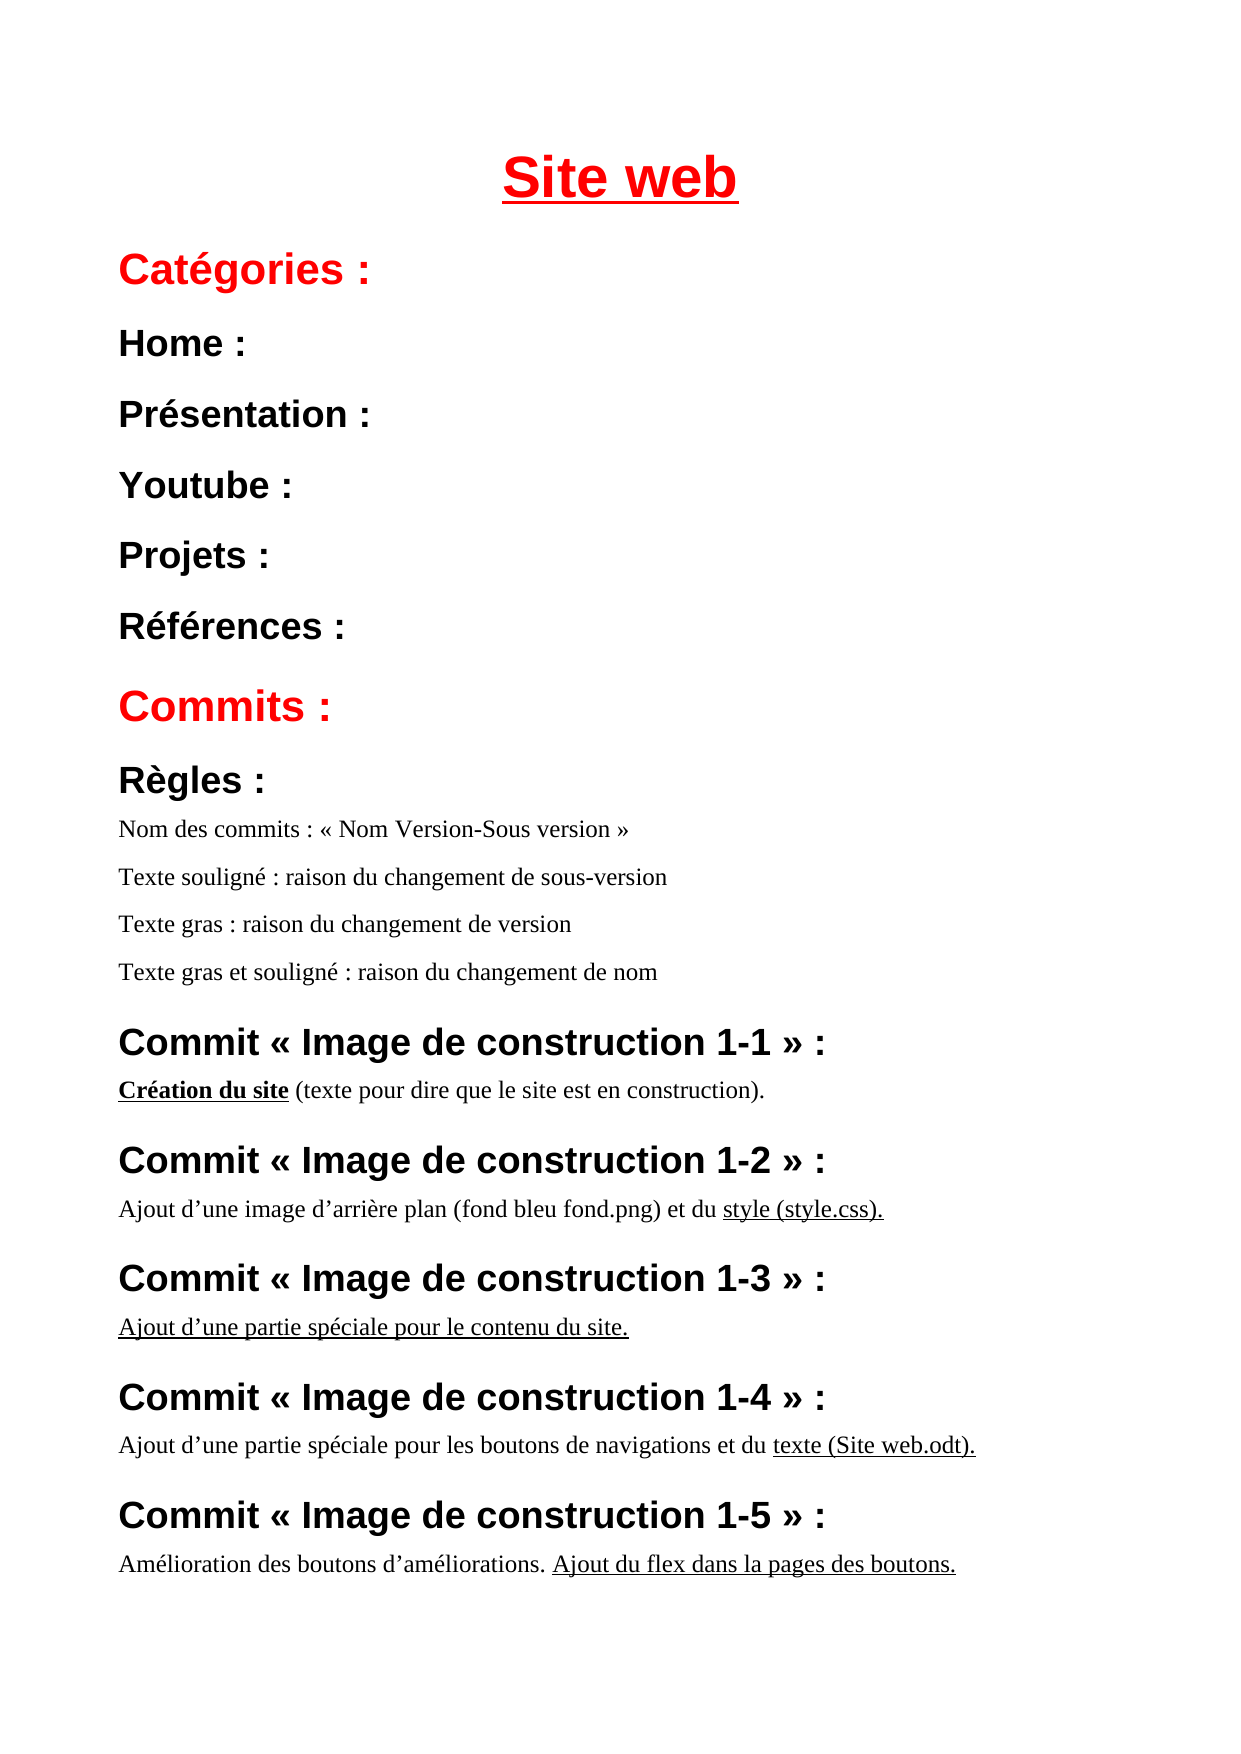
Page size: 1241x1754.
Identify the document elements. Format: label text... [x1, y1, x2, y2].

subtitle Commit « Image de construction 1-2 » : [118, 1138, 1122, 1181]
subtitle Références : [118, 604, 1122, 647]
text Création du site (texte pour dire que le site est en construction). [118, 1076, 1122, 1104]
text Ajout d’une image d’arrière plan (fond bleu fond.png) et du style (style.css). [118, 1194, 1122, 1223]
subtitle Youtube : [118, 462, 1122, 506]
subtitle Projets : [118, 533, 1122, 577]
subtitle Home : [118, 321, 1122, 364]
text Ajout d’une partie spéciale pour le contenu du site. [118, 1312, 1122, 1341]
subtitle Site web [118, 143, 1122, 210]
text Amélioration des boutons d’améliorations. Ajout du flex dans la pages des boutons. [118, 1549, 1122, 1578]
text Nom des commits : « Nom Version-Sous version » [118, 814, 1122, 843]
text Texte gras : raison du changement de version [118, 909, 1122, 938]
subtitle Catégories : [118, 243, 1122, 294]
subtitle Commit « Image de construction 1-3 » : [118, 1256, 1122, 1300]
text Texte souligné : raison du changement de sous-version [118, 862, 1122, 891]
subtitle Commit « Image de construction 1-5 » : [118, 1493, 1122, 1536]
text Ajout d’une partie spéciale pour les boutons de navigations et du texte (Site web.odt). [118, 1431, 1122, 1459]
subtitle Présentation : [118, 392, 1122, 435]
subtitle Commit « Image de construction 1-4 » : [118, 1374, 1122, 1418]
subtitle Commit « Image de construction 1-1 » : [118, 1019, 1122, 1063]
subtitle Règles : [118, 758, 1122, 802]
subtitle Commits : [118, 681, 1122, 731]
text Texte gras et souligné : raison du changement de nom [118, 957, 1122, 986]
